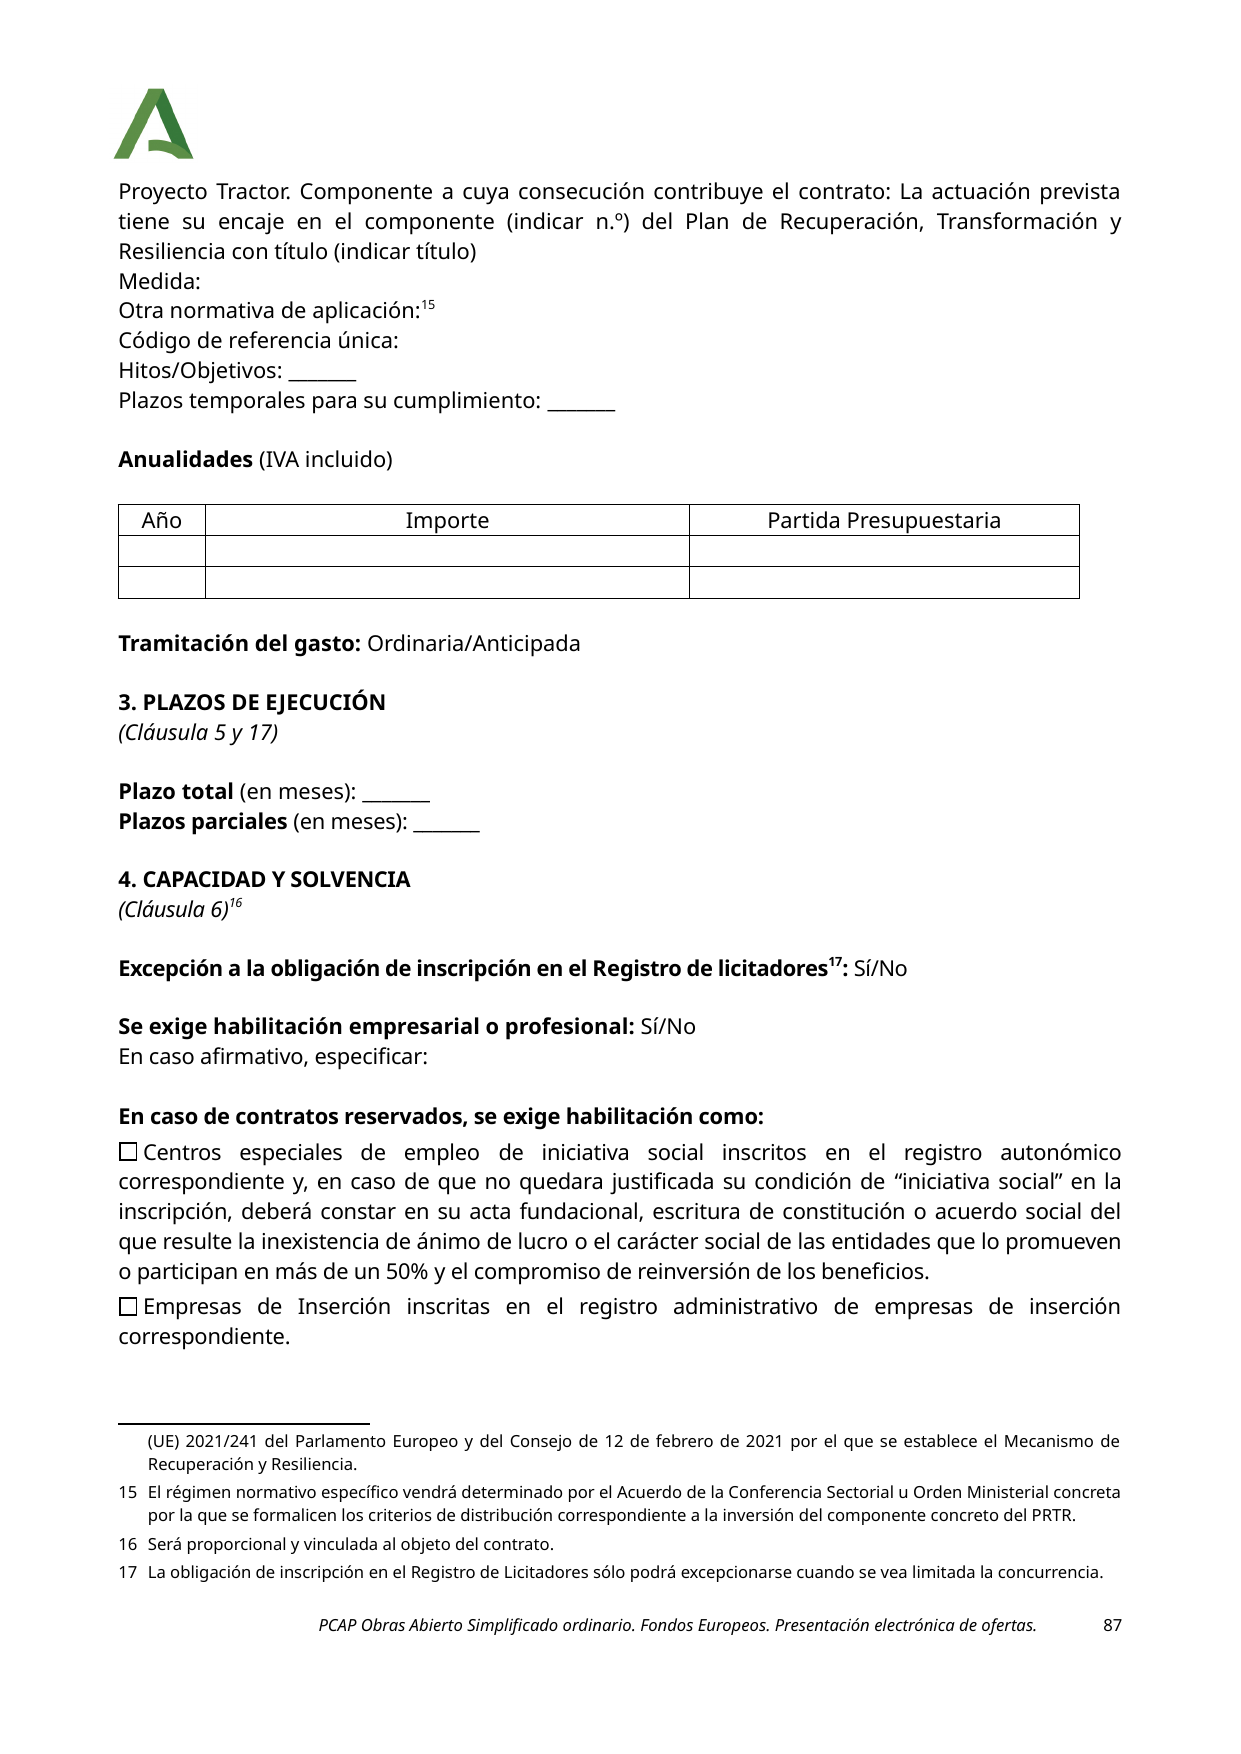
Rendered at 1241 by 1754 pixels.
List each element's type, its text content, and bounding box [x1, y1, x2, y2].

table_header Año [119, 505, 205, 535]
text Anualidades (IVA incluido) [118, 444, 1122, 474]
text Otra normativa de aplicación: [118, 296, 1122, 325]
text En caso de contratos reservados, se exige habilitación como: [118, 1101, 1122, 1131]
text Código de referencia única: [118, 325, 1122, 355]
table_cell [690, 536, 1079, 566]
text Proyecto Tractor. Componente a cuya consecución contribuye el contrato: La actuación prevista tiene su encaje en el componente (indicar n.º) del Plan de Recuperación, Transformación y Resiliencia con título (indicar título) [118, 176, 1122, 266]
text En caso afirmativo, especificar: [118, 1041, 1122, 1071]
text La obligación de inscripción en el Registro de Licitadores sólo podrá excepcionarse cuando se vea limitada la concurrencia. [118, 1561, 1122, 1584]
text (UE) 2021/241 del Parlamento Europeo y del Consejo de 12 de febrero de 2021 por el que se establece el Mecanismo de Recuperación y Resiliencia. [118, 1429, 1122, 1475]
text Empresas de Inserción inscritas en el registro administrativo de empresas de inserción correspondiente. [118, 1291, 1122, 1351]
text Será proporcional y vinculada al objeto del contrato. [118, 1532, 1122, 1555]
text Tramitación del gasto: Ordinaria/Anticipada [118, 628, 1122, 658]
table_cell [206, 567, 689, 597]
text (Cláusula 5 y 17) [118, 717, 1122, 746]
table_cell [206, 536, 689, 566]
text Plazo total (en meses): _______ [118, 776, 1122, 806]
text Centros especiales de empleo de iniciativa social inscritos en el registro autonómico correspondiente y, en caso de que no quedara justificada su condición de “iniciativa social” en la inscripción, deberá constar en su acta fundacional, escritura de constitución o acuerdo social del que resulte la inexistencia de ánimo de lucro o el carácter social de las entidades que lo promueven o participan en más de un 50% y el compromiso de reinversión de los beneficios. [118, 1136, 1122, 1285]
text 3. PLAZOS DE EJECUCIÓN [118, 687, 1122, 717]
table_cell [119, 567, 205, 597]
picture [109, 84, 198, 163]
text El régimen normativo específico vendrá determinado por el Acuerdo de la Conferencia Sectorial u Orden Ministerial concreta por la que se formalicen los criterios de distribución correspondiente a la inversión del componente concreto del PRTR. [118, 1481, 1122, 1526]
table_header Importe [206, 505, 689, 535]
text Hitos/Objetivos: _______ [118, 355, 1122, 385]
text 4. CAPACIDAD Y SOLVENCIA [118, 864, 1122, 894]
text (Cláusula 6) [118, 894, 1122, 924]
text Plazos temporales para su cumplimiento: _______ [118, 385, 1122, 415]
table_cell [119, 536, 205, 566]
text Excepción a la obligación de inscripción en el Registro de licitadores: Sí/No [118, 953, 1122, 983]
table_cell [690, 567, 1079, 597]
text Se exige habilitación empresarial o profesional: Sí/No [118, 1011, 1122, 1041]
text Plazos parciales (en meses): _______ [118, 806, 1122, 836]
text Medida: [118, 266, 1122, 296]
table_header Partida Presupuestaria [690, 505, 1079, 535]
